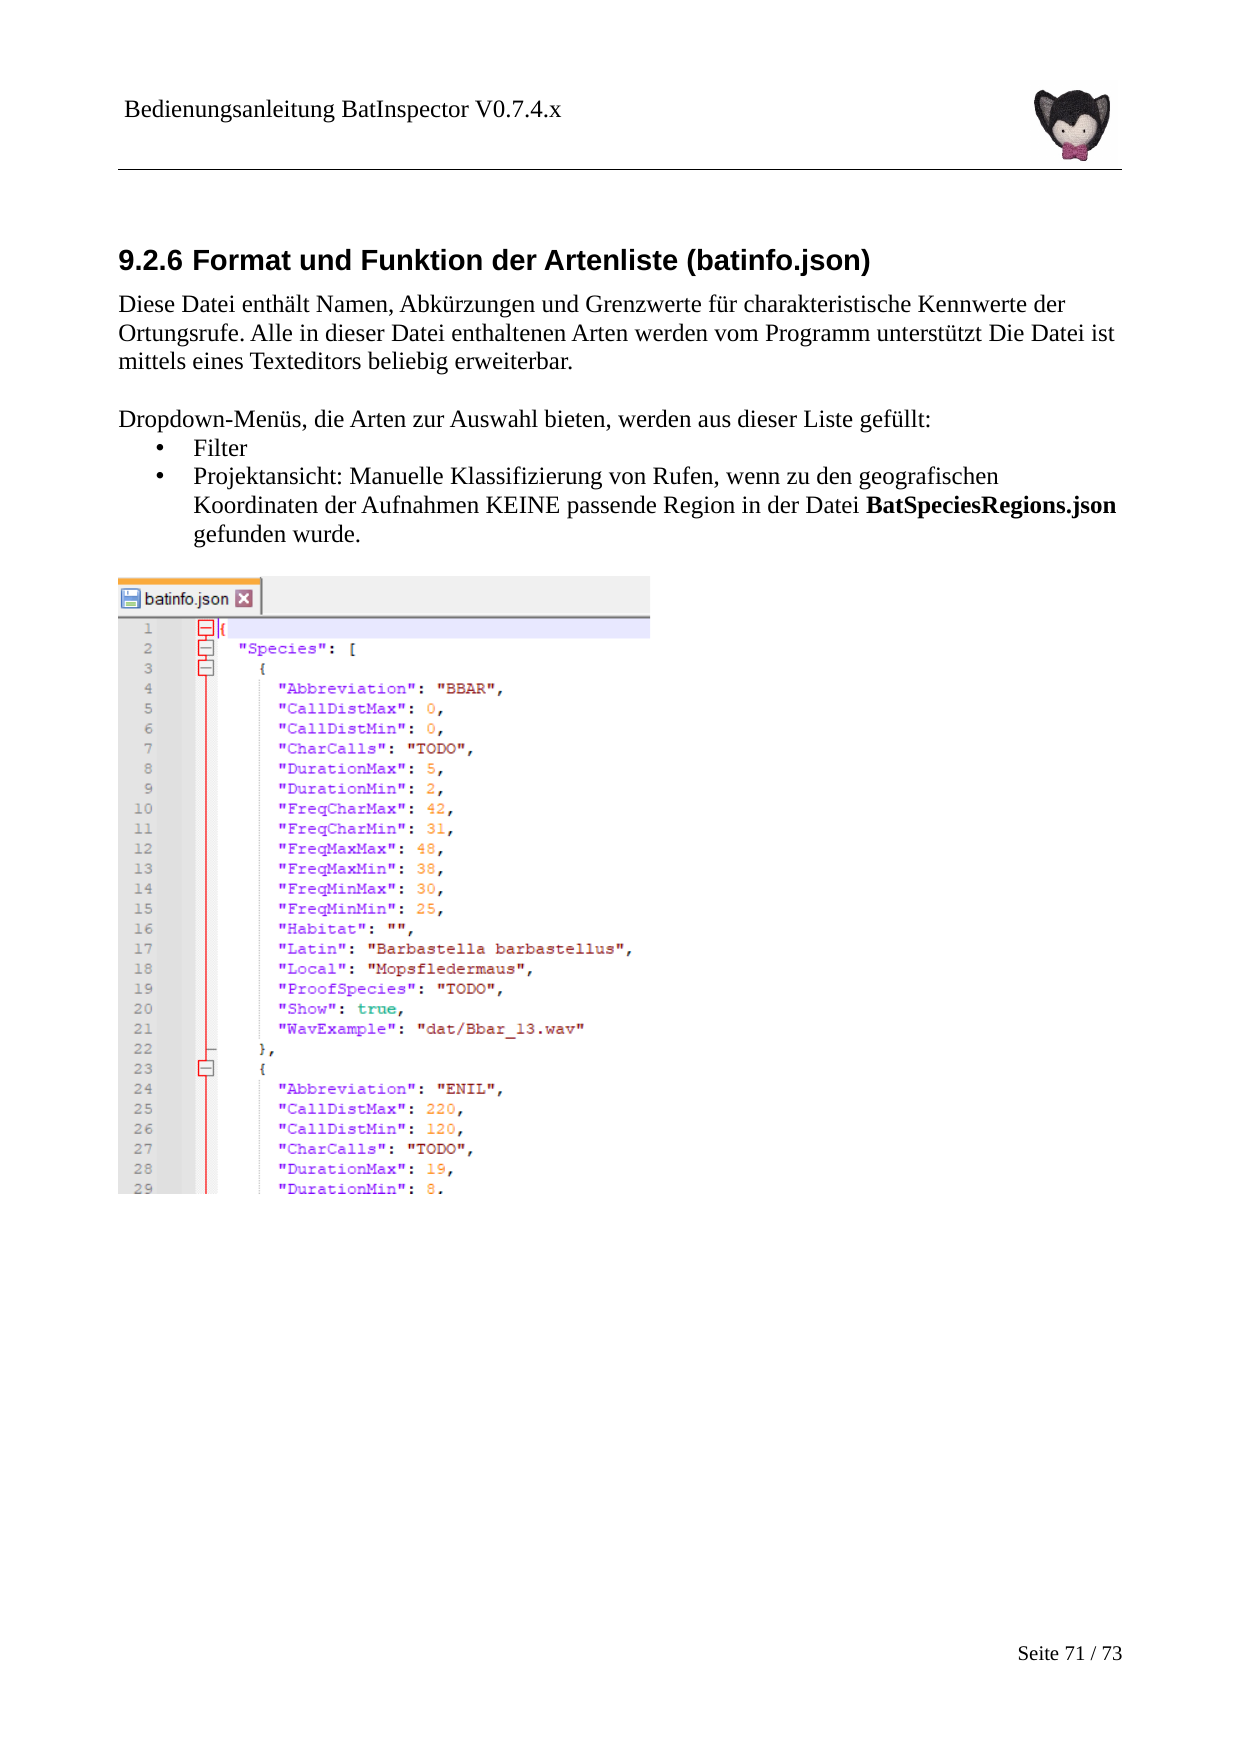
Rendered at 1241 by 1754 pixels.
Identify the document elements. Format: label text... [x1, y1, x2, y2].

subtitle Format und Funktion der Artenliste (batinfo.json) [118, 243, 1122, 276]
text Diese Datei enthält Namen, Abkürzungen und Grenzwerte für charakteristische Kennwerte der Ortungsrufe. Alle in dieser Datei enthaltenen Arten werden vom Programm unterstützt Die Datei ist mittels eines Texteditors beliebig erweiterbar. [118, 289, 1122, 375]
picture [118, 576, 651, 1194]
list Projektansicht: Manuelle Klassifizierung von Rufen, wenn zu den geografischen Koordinaten der Aufnahmen KEINE passende Region in der Datei BatSpeciesRegions.json gefunden wurde. [156, 461, 1122, 548]
list Filter [156, 433, 1122, 461]
picture [1030, 80, 1119, 169]
text Dropdown-Menüs, die Arten zur Auswahl bieten, werden aus dieser Liste gefüllt: [118, 404, 1122, 433]
